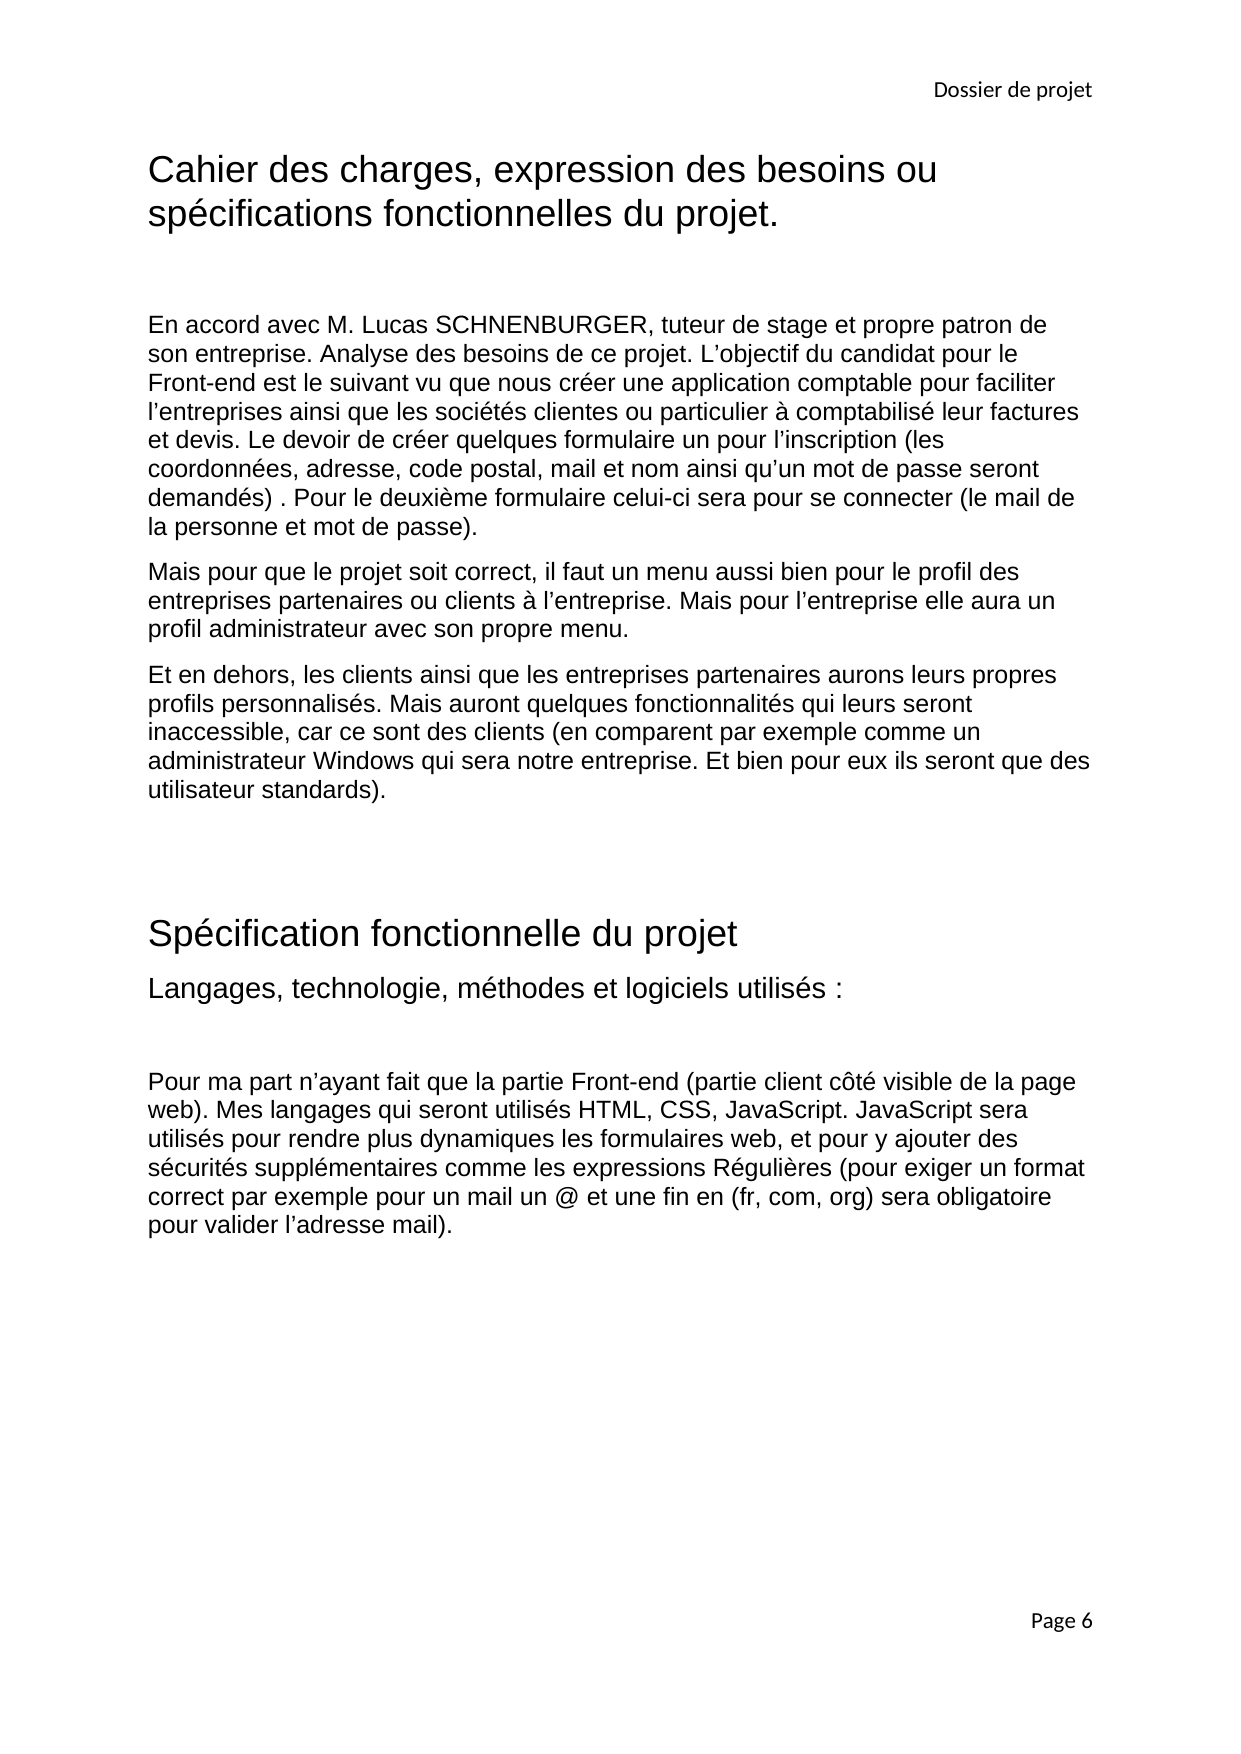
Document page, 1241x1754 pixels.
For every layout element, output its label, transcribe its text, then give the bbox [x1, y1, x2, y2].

text Langages, technologie, méthodes et logiciels utilisés : [148, 971, 1093, 1004]
text Pour ma part n’ayant fait que la partie Front-end (partie client côté visible de la page web). Mes langages qui seront utilisés HTML, CSS, JavaScript. JavaScript sera utilisés pour rendre plus dynamiques les formulaires web, et pour y ajouter des sécurités supplémentaires comme les expressions Régulières (pour exiger un format correct par exemple pour un mail un @ et une fin en (fr, com, org) sera obligatoire pour valider l’adresse mail). [148, 1067, 1093, 1239]
text Cahier des charges, expression des besoins ou spécifications fonctionnelles du projet. [148, 148, 1093, 234]
text Et en dehors, les clients ainsi que les entreprises partenaires aurons leurs propres profils personnalisés. Mais auront quelques fonctionnalités qui leurs seront inaccessible, car ce sont des clients (en comparent par exemple comme un administrateur Windows qui sera notre entreprise. Et bien pour eux ils seront que des utilisateur standards). [148, 660, 1093, 804]
text Mais pour que le projet soit correct, il faut un menu aussi bien pour le profil des entreprises partenaires ou clients à l’entreprise. Mais pour l’entreprise elle aura un profil administrateur avec son propre menu. [148, 557, 1093, 643]
text En accord avec M. Lucas SCHNENBURGER, tuteur de stage et propre patron de son entreprise. Analyse des besoins de ce projet. L’objectif du candidat pour le Front-end est le suivant vu que nous créer une application comptable pour faciliter l’entreprises ainsi que les sociétés clientes ou particulier à comptabilisé leur factures et devis. Le devoir de créer quelques formulaire un pour l’inscription (les coordonnées, adresse, code postal, mail et nom ainsi qu’un mot de passe seront demandés) . Pour le deuxième formulaire celui-ci sera pour se connecter (le mail de la personne et mot de passe). [148, 310, 1093, 540]
text Spécification fonctionnelle du projet [148, 911, 1093, 954]
